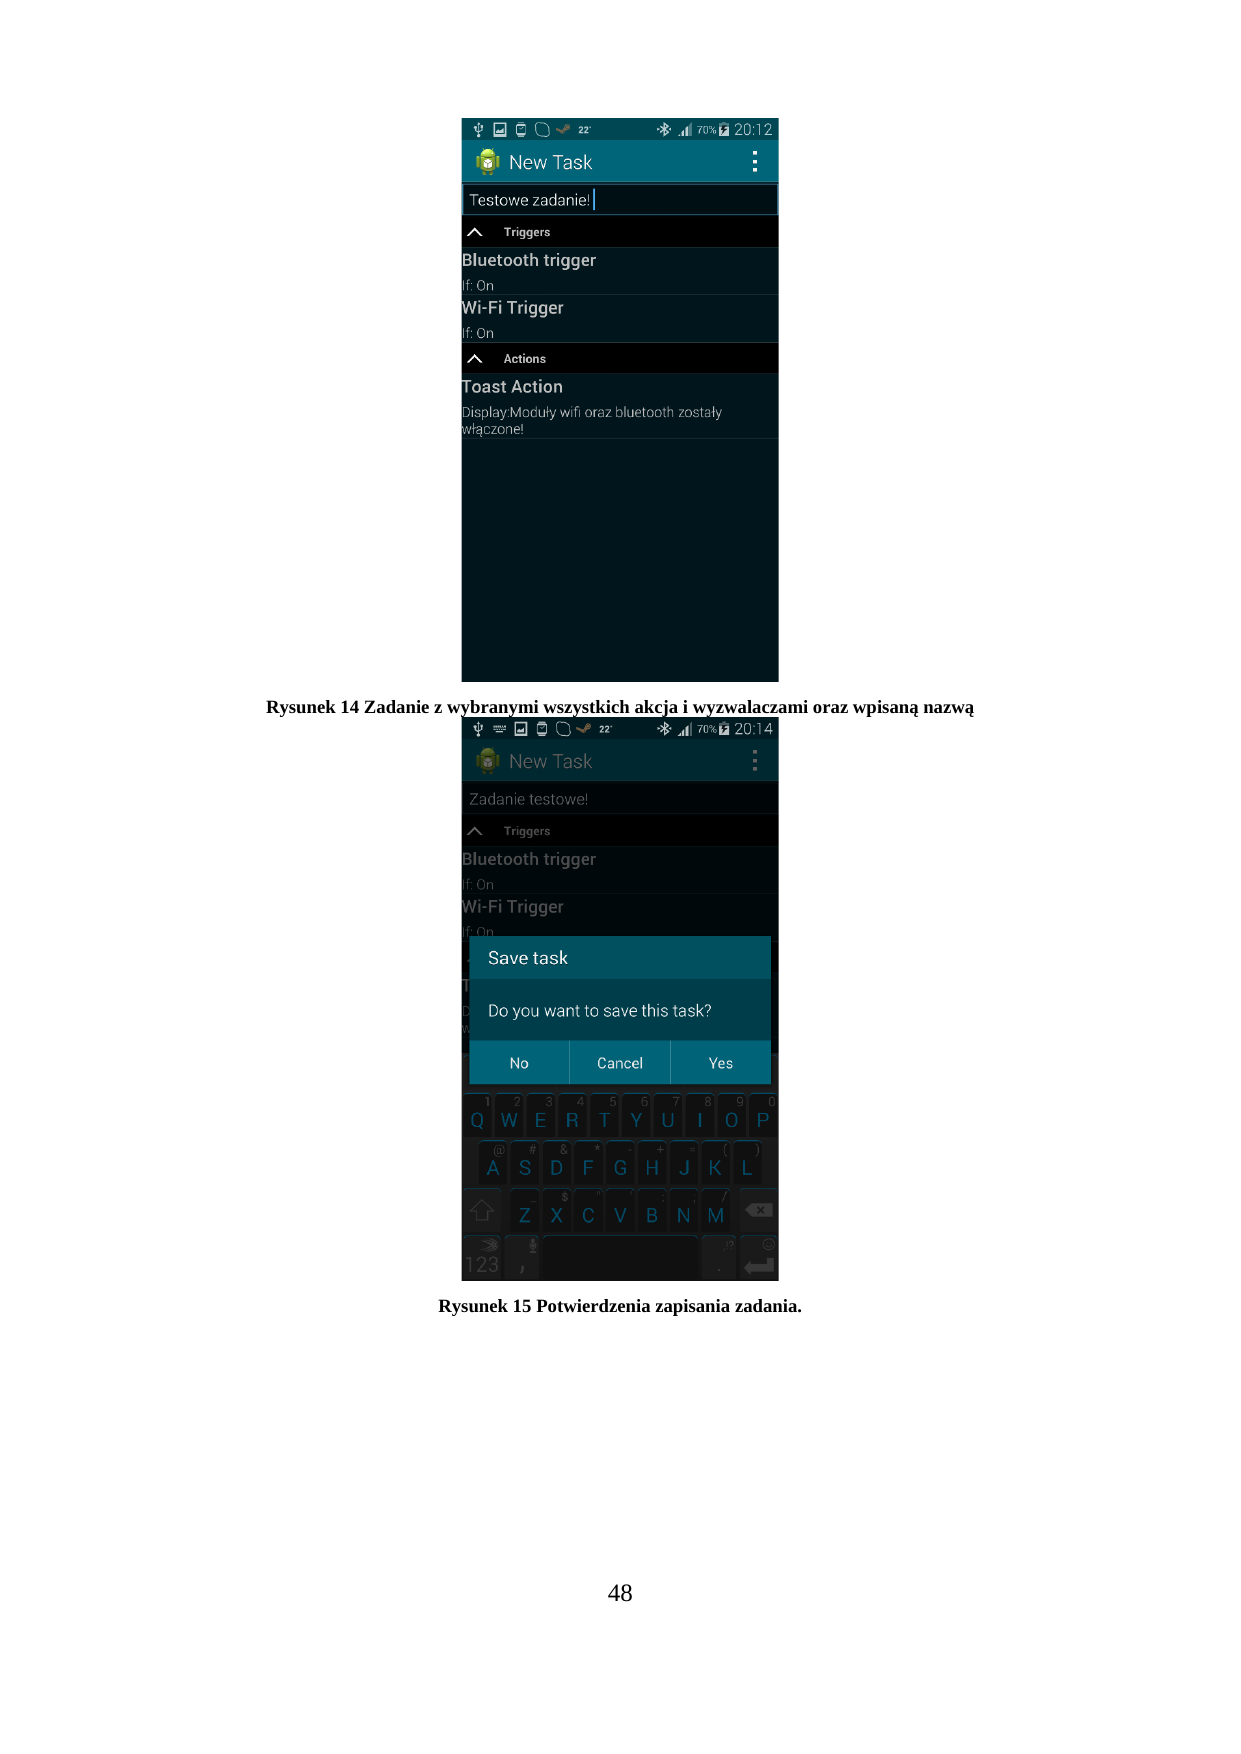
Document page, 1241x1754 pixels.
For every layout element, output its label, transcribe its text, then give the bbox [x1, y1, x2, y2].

text Rysunek 15 Potwierdzenia zapisania zadania. [118, 1295, 1122, 1317]
picture [461, 717, 779, 1281]
picture [461, 118, 779, 682]
text Rysunek 14 Zadanie z wybranymi wszystkich akcja i wyzwalaczami oraz wpisaną nazwą [118, 696, 1122, 717]
